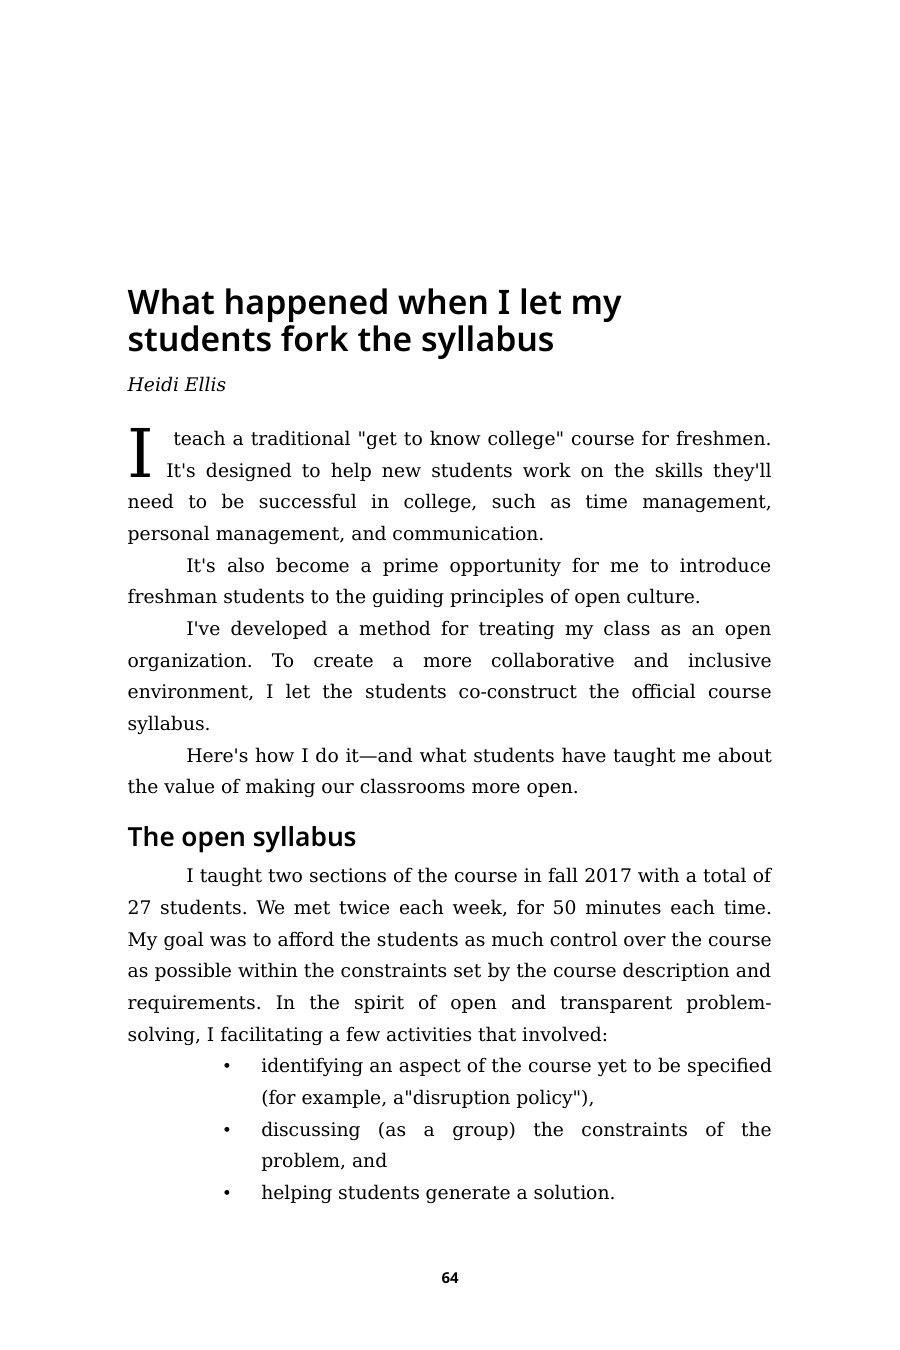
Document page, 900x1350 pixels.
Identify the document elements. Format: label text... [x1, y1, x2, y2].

text I've developed a method for treating my class as an open organization. To create a more collaborative and inclusive environment, I let the students co-construct the official course syllabus. [127, 618, 772, 735]
text Heidi Ellis [127, 374, 772, 396]
list helping students generate a solution. [223, 1182, 772, 1204]
subtitle What happened when I let my students fork the syllabus [127, 283, 772, 361]
text It's also become a prime opportunity for me to introduce freshman students to the guiding principles of open culture. [127, 555, 772, 608]
text I teach a traditional "get to know college" course for freshmen. It's designed to help new students work on the skills they'll need to be successful in college, such as time management, personal management, and communication. [127, 428, 772, 545]
list identifying an aspect of the course yet to be specified (for example, a"disruption policy"), [223, 1055, 772, 1109]
text I taught two sections of the course in fall 2017 with a total of 27 students. We met twice each week, for 50 minutes each time. My goal was to afford the students as much control over the course as possible within the constraints set by the course description and requirements. In the spirit of open and transparent problem-solving, I facilitating a few activities that involved: [127, 865, 772, 1046]
text Here's how I do it—and what students have taught me about the value of making our classrooms more open. [127, 745, 772, 798]
list discussing (as a group) the constraints of the problem, and [223, 1119, 772, 1172]
subtitle The open syllabus [127, 823, 772, 853]
